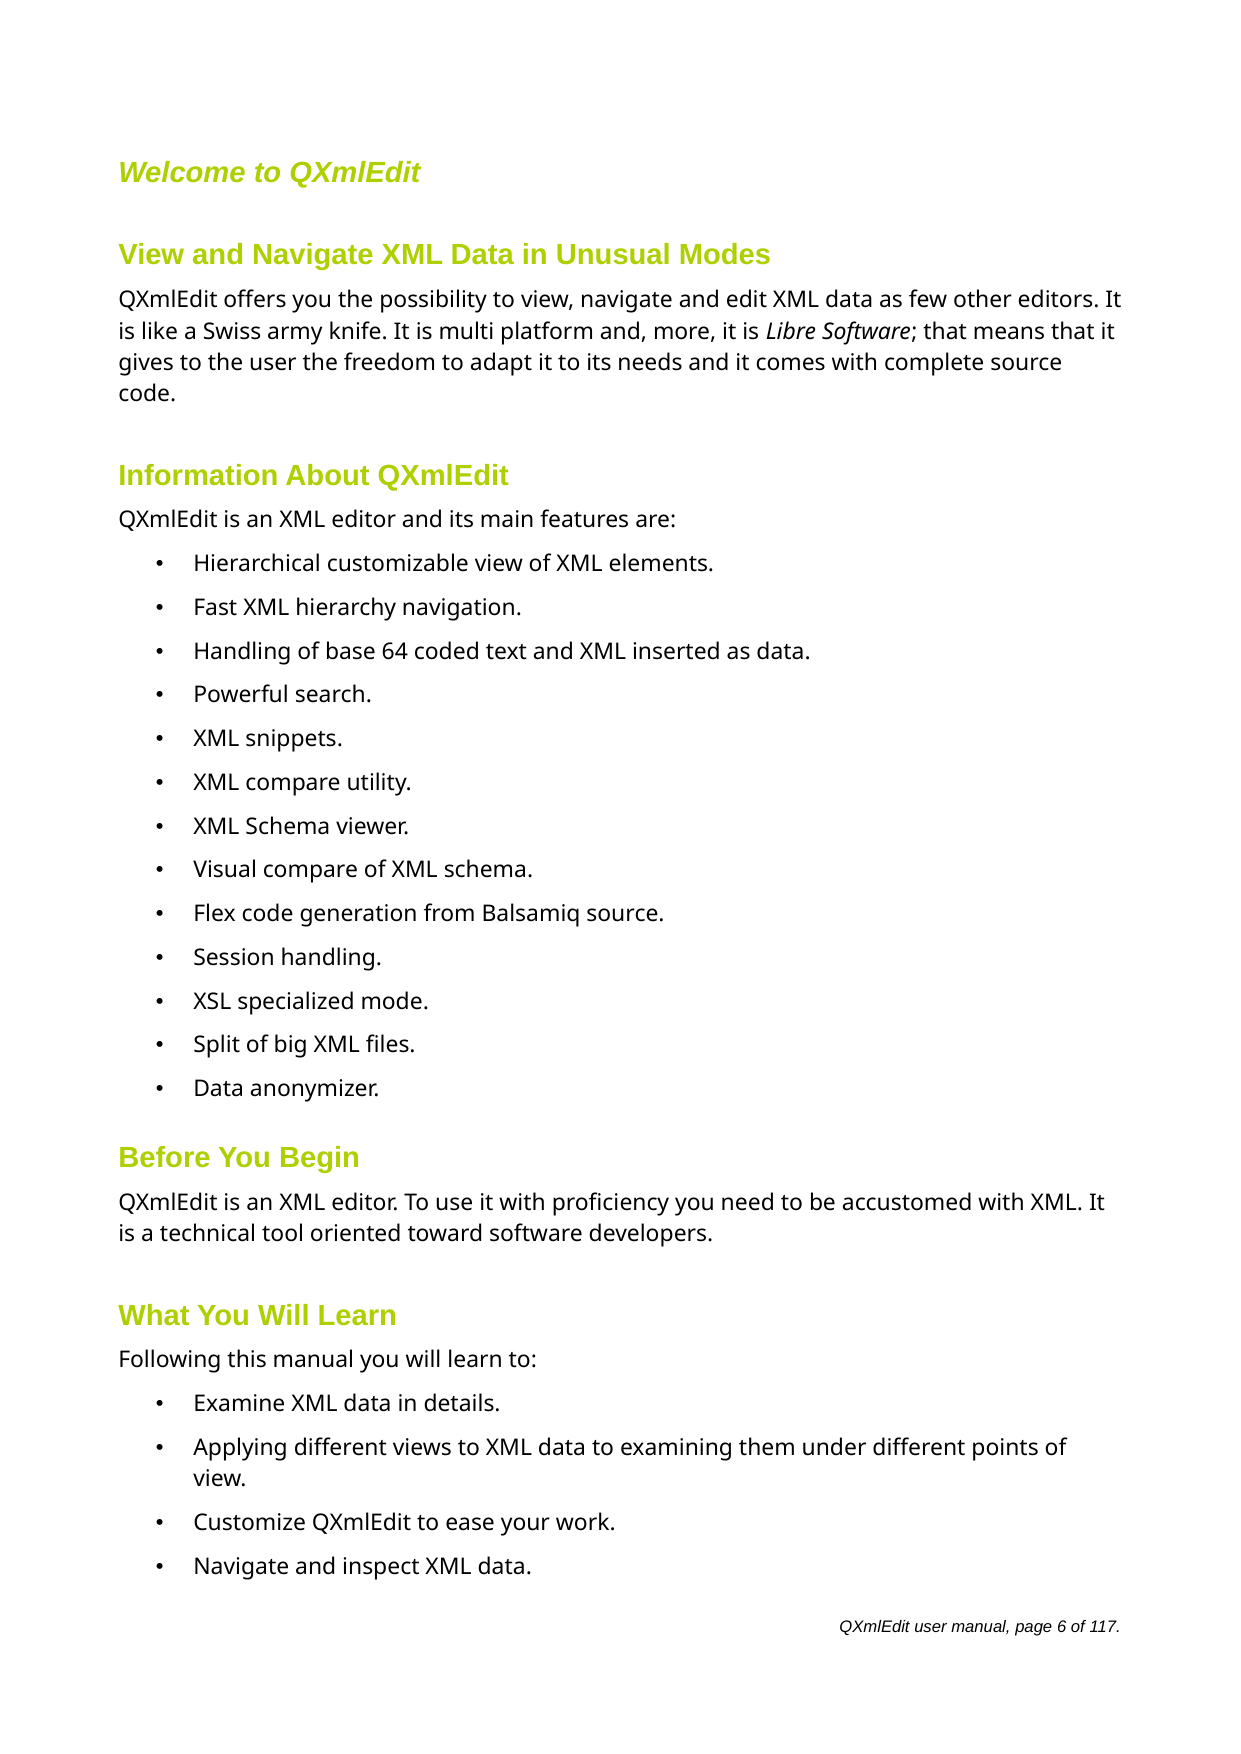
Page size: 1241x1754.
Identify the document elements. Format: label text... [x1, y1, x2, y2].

list Customize QXmlEdit to ease your work. [156, 1506, 1122, 1537]
subtitle Welcome to QXmlEdit [118, 155, 1122, 188]
list XML Schema viewer. [156, 810, 1122, 841]
list Applying different views to XML data to examining them under different points of view. [156, 1431, 1122, 1493]
list Examine XML data in details. [156, 1387, 1122, 1418]
text QXmlEdit is an XML editor. To use it with proficiency you need to be accustomed with XML. It is a technical tool oriented toward software developers. [118, 1186, 1122, 1248]
list Hierarchical customizable view of XML elements. [156, 547, 1122, 578]
list Powerful search. [156, 678, 1122, 710]
list XSL specialized mode. [156, 985, 1122, 1016]
text QXmlEdit is an XML editor and its main features are: [118, 503, 1122, 535]
list Data anonymizer. [156, 1072, 1122, 1103]
subtitle What You Will Learn [118, 1297, 1122, 1331]
list Split of big XML files. [156, 1028, 1122, 1059]
list Handling of base 64 coded text and XML inserted as data. [156, 635, 1122, 666]
subtitle Information About QXmlEdit [118, 457, 1122, 491]
list XML snippets. [156, 722, 1122, 753]
list Flex code generation from Balsamiq source. [156, 897, 1122, 928]
text QXmlEdit offers you the possibility to view, navigate and edit XML data as few other editors. It is like a Swiss army knife. It is multi platform and, more, it is Libre Software; that means that it gives to the user the freedom to adapt it to its needs and it comes with complete source code. [118, 283, 1122, 408]
text Following this manual you will learn to: [118, 1343, 1122, 1375]
list Fast XML hierarchy navigation. [156, 591, 1122, 622]
list Visual compare of XML schema. [156, 853, 1122, 885]
subtitle View and Navigate XML Data in Unusual Modes [118, 237, 1122, 271]
subtitle Before You Begin [118, 1140, 1122, 1173]
list XML compare utility. [156, 766, 1122, 797]
list Navigate and inspect XML data. [156, 1550, 1122, 1581]
list Session handling. [156, 941, 1122, 972]
